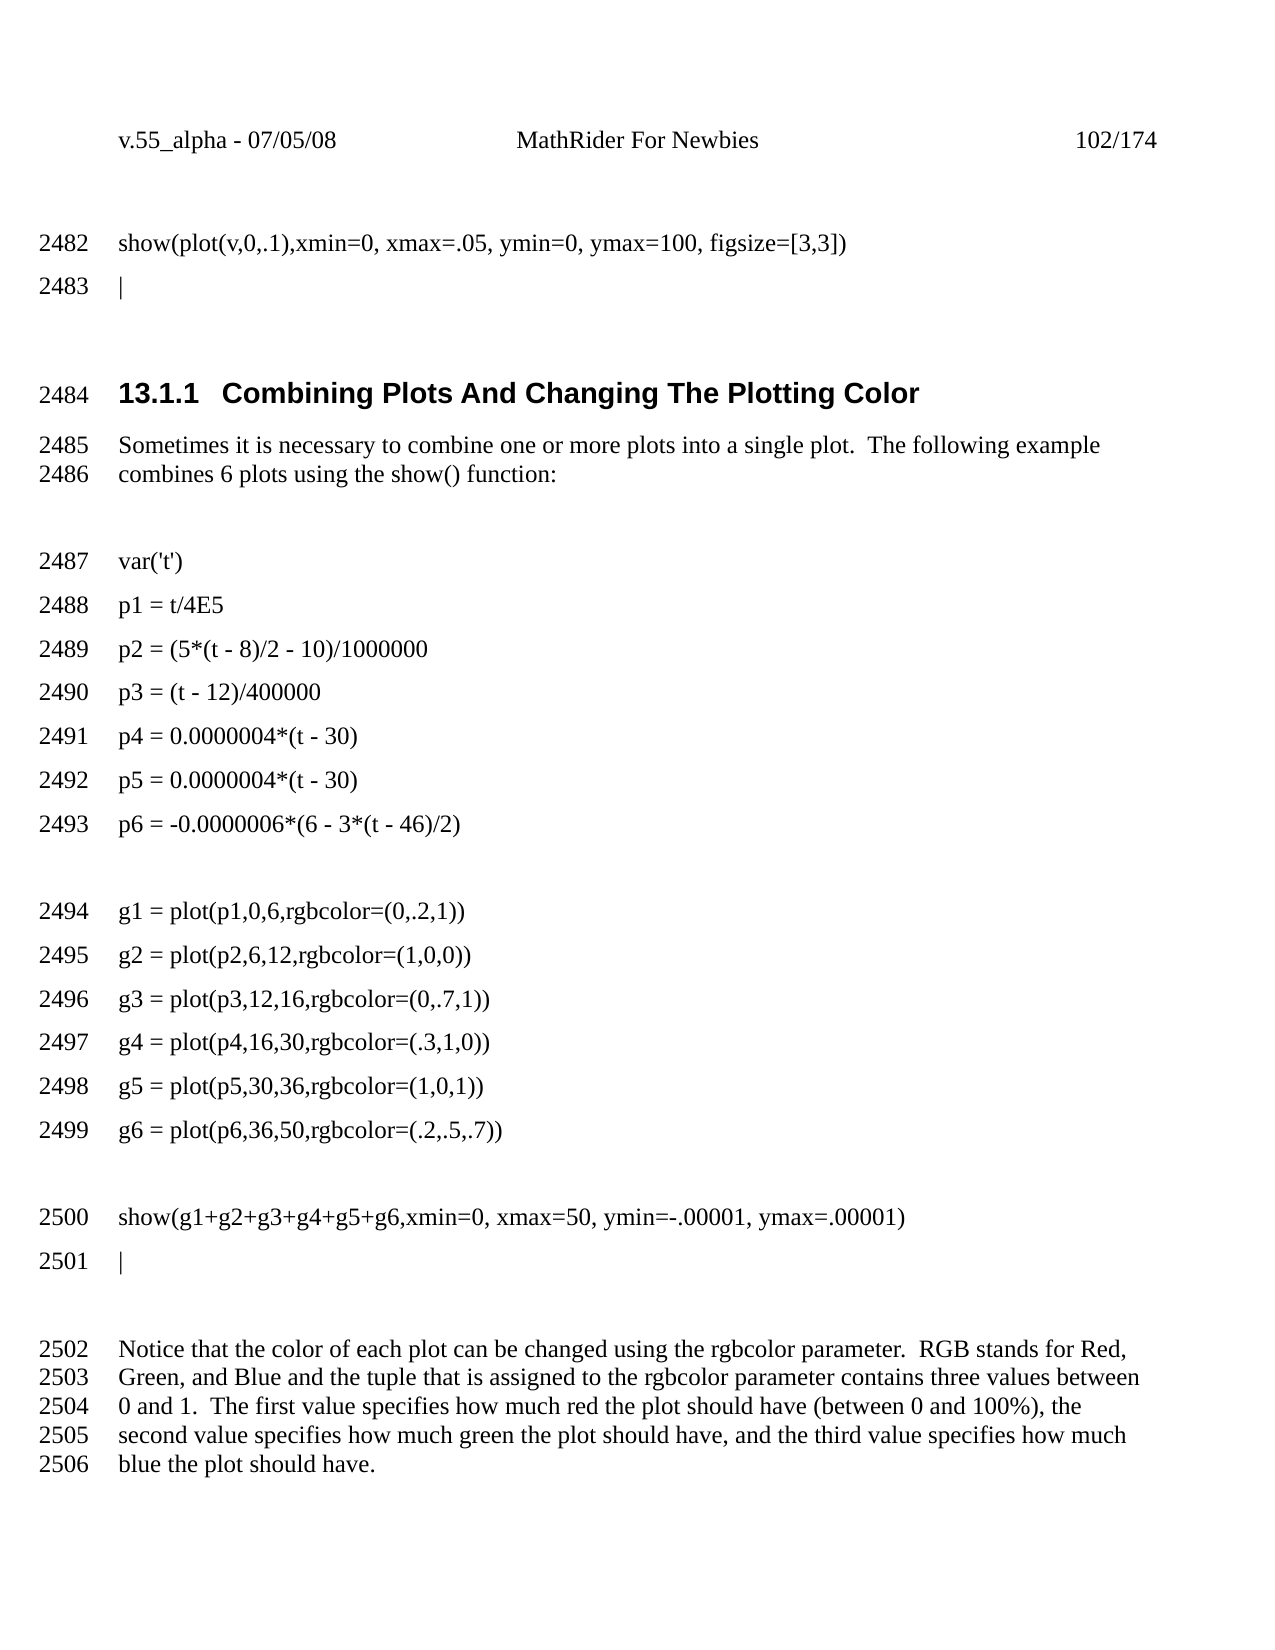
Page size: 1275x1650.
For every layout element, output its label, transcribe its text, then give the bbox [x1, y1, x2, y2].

text g1 = plot(p1,0,6,rgbcolor=(0,.2,1)) [118, 896, 1157, 925]
text g2 = plot(p2,6,12,rgbcolor=(1,0,0)) [118, 940, 1157, 969]
text show(plot(v,0,.1),xmin=0, xmax=.05, ymin=0, ymax=100, figsize=[3,3]) [118, 228, 1157, 256]
text var('t') [118, 546, 1157, 575]
text p2 = (5*(t - 8)/2 - 10)/1000000 [118, 634, 1157, 662]
text Notice that the color of each plot can be changed using the rgbcolor parameter. RGB stands for Red, Green, and Blue and the tuple that is assigned to the rgbcolor parameter contains three values between 0 and 1. The first value specifies how much red the plot should have (between 0 and 100%), the second value specifies how much green the plot should have, and the third value specifies how much blue the plot should have. [118, 1334, 1157, 1477]
text g6 = plot(p6,36,50,rgbcolor=(.2,.5,.7)) [118, 1115, 1157, 1144]
text | [118, 1246, 1157, 1275]
text | [118, 271, 1157, 300]
text g3 = plot(p3,12,16,rgbcolor=(0,.7,1)) [118, 984, 1157, 1012]
text show(g1+g2+g3+g4+g5+g6,xmin=0, xmax=50, ymin=-.00001, ymax=.00001) [118, 1202, 1157, 1231]
text Sometimes it is necessary to combine one or more plots into a single plot. The following example combines 6 plots using the show() function: [118, 430, 1157, 487]
text p6 = -0.0000006*(6 - 3*(t - 46)/2) [118, 809, 1157, 837]
text p5 = 0.0000004*(t - 30) [118, 765, 1157, 794]
text g5 = plot(p5,30,36,rgbcolor=(1,0,1)) [118, 1071, 1157, 1100]
text p4 = 0.0000004*(t - 30) [118, 721, 1157, 750]
subtitle Combining Plots And Changing The Plotting Color [118, 376, 1157, 410]
text p3 = (t - 12)/400000 [118, 677, 1157, 706]
text p1 = t/4E5 [118, 590, 1157, 619]
text g4 = plot(p4,16,30,rgbcolor=(.3,1,0)) [118, 1027, 1157, 1056]
